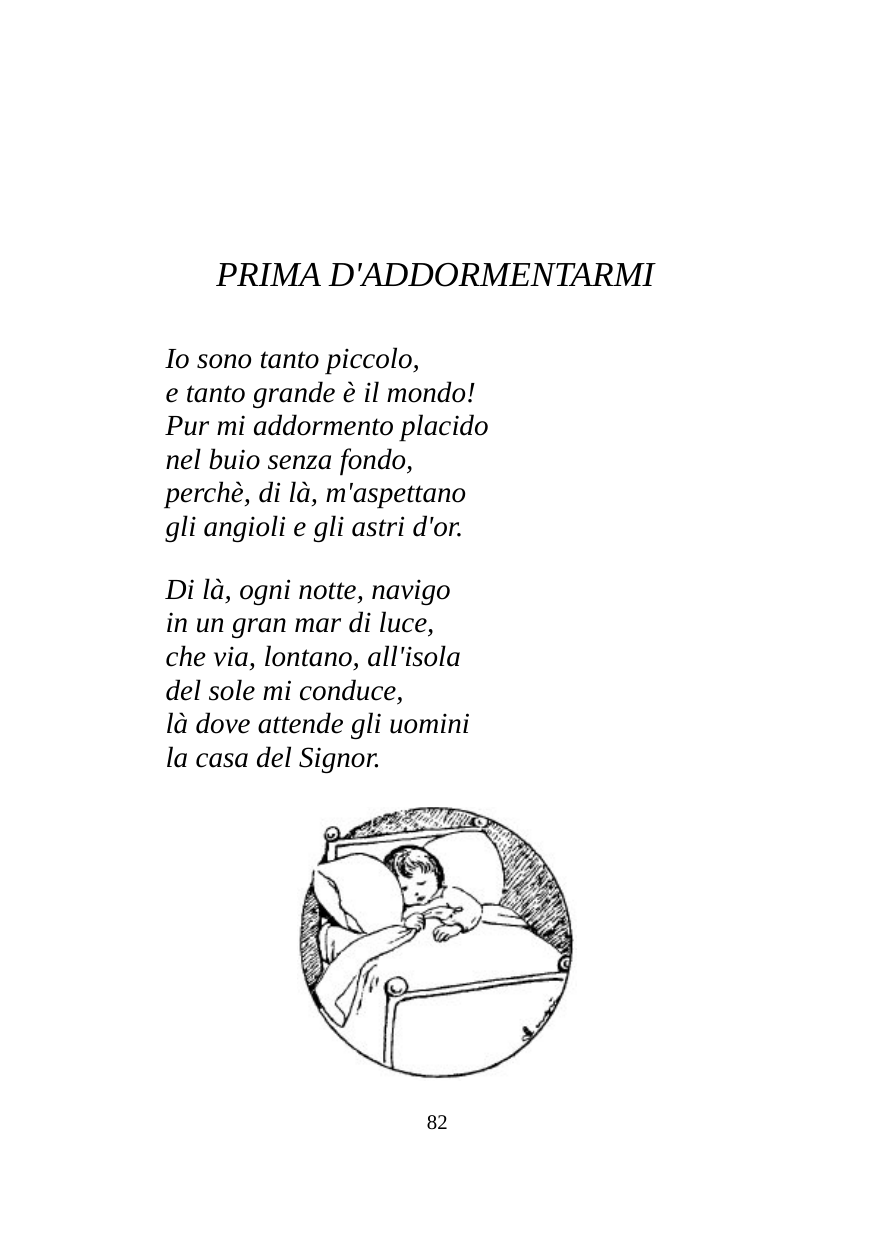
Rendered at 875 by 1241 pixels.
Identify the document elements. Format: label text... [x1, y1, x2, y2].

text Io sono tanto piccolo, e tanto grande è il mondo! Pur mi addormento placido nel buio senza fondo, perchè, di là, m'aspettano gli angioli e gli astri d'or. [165, 341, 768, 543]
picture [297, 807, 577, 1081]
subtitle PRIMA D'ADDORMENTARMI [106, 254, 768, 294]
text Di là, ogni notte, navigo in un gran mar di luce, che via, lontano, all'isola del sole mi conduce, là dove attende gli uomini la casa del Signor. [165, 572, 768, 773]
